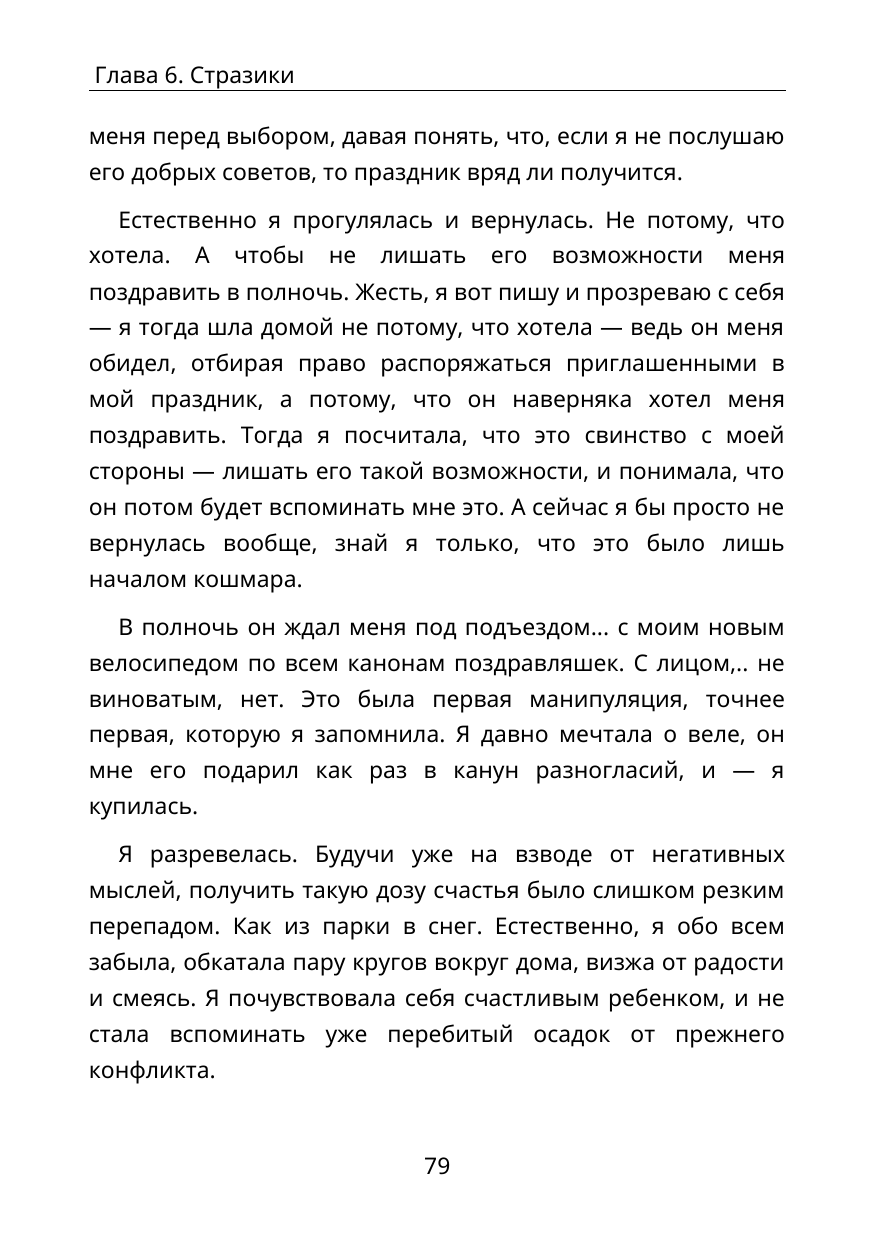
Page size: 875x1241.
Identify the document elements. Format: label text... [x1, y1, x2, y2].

text В полночь он ждал меня под подъездом... с моим новым велосипедом по всем канонам поздравляшек. С лицом,.. не виноватым, нет. Это была первая манипуляция, точнее первая, которую я запомнила. Я давно мечтала о веле, он мне его подарил как раз в канун разногласий, и — я купилась. [88, 611, 786, 822]
text Я разревелась. Будучи уже на взводе от негативных мыслей, получить такую дозу счастья было слишком резким перепадом. Как из парки в снег. Естественно, я обо всем забыла, обкатала пару кругов вокруг дома, визжа от радости и смеясь. Я почувствовала себя счастливым ребенком, и не стала вспоминать уже перебитый осадок от прежнего конфликта. [88, 838, 786, 1085]
text Естественно я прогулялась и вернулась. Не потому, что хотела. А чтобы не лишать его возможности меня поздравить в полночь. Жесть, я вот пишу и прозреваю с себя — я тогда шла домой не потому, что хотела — ведь он меня обидел, отбирая право распоряжаться приглашенными в мой праздник, а потому, что он наверняка хотел меня поздравить. Тогда я посчитала, что это свинство с моей стороны — лишать его такой возможности, и понимала, что он потом будет вспоминать мне это. А сейчас я бы просто не вернулась вообще, знай я только, что это было лишь началом кошмара. [88, 203, 786, 594]
text меня перед выбором, давая понять, что, если я не послушаю его добрых советов, то праздник вряд ли получится. [88, 120, 786, 187]
